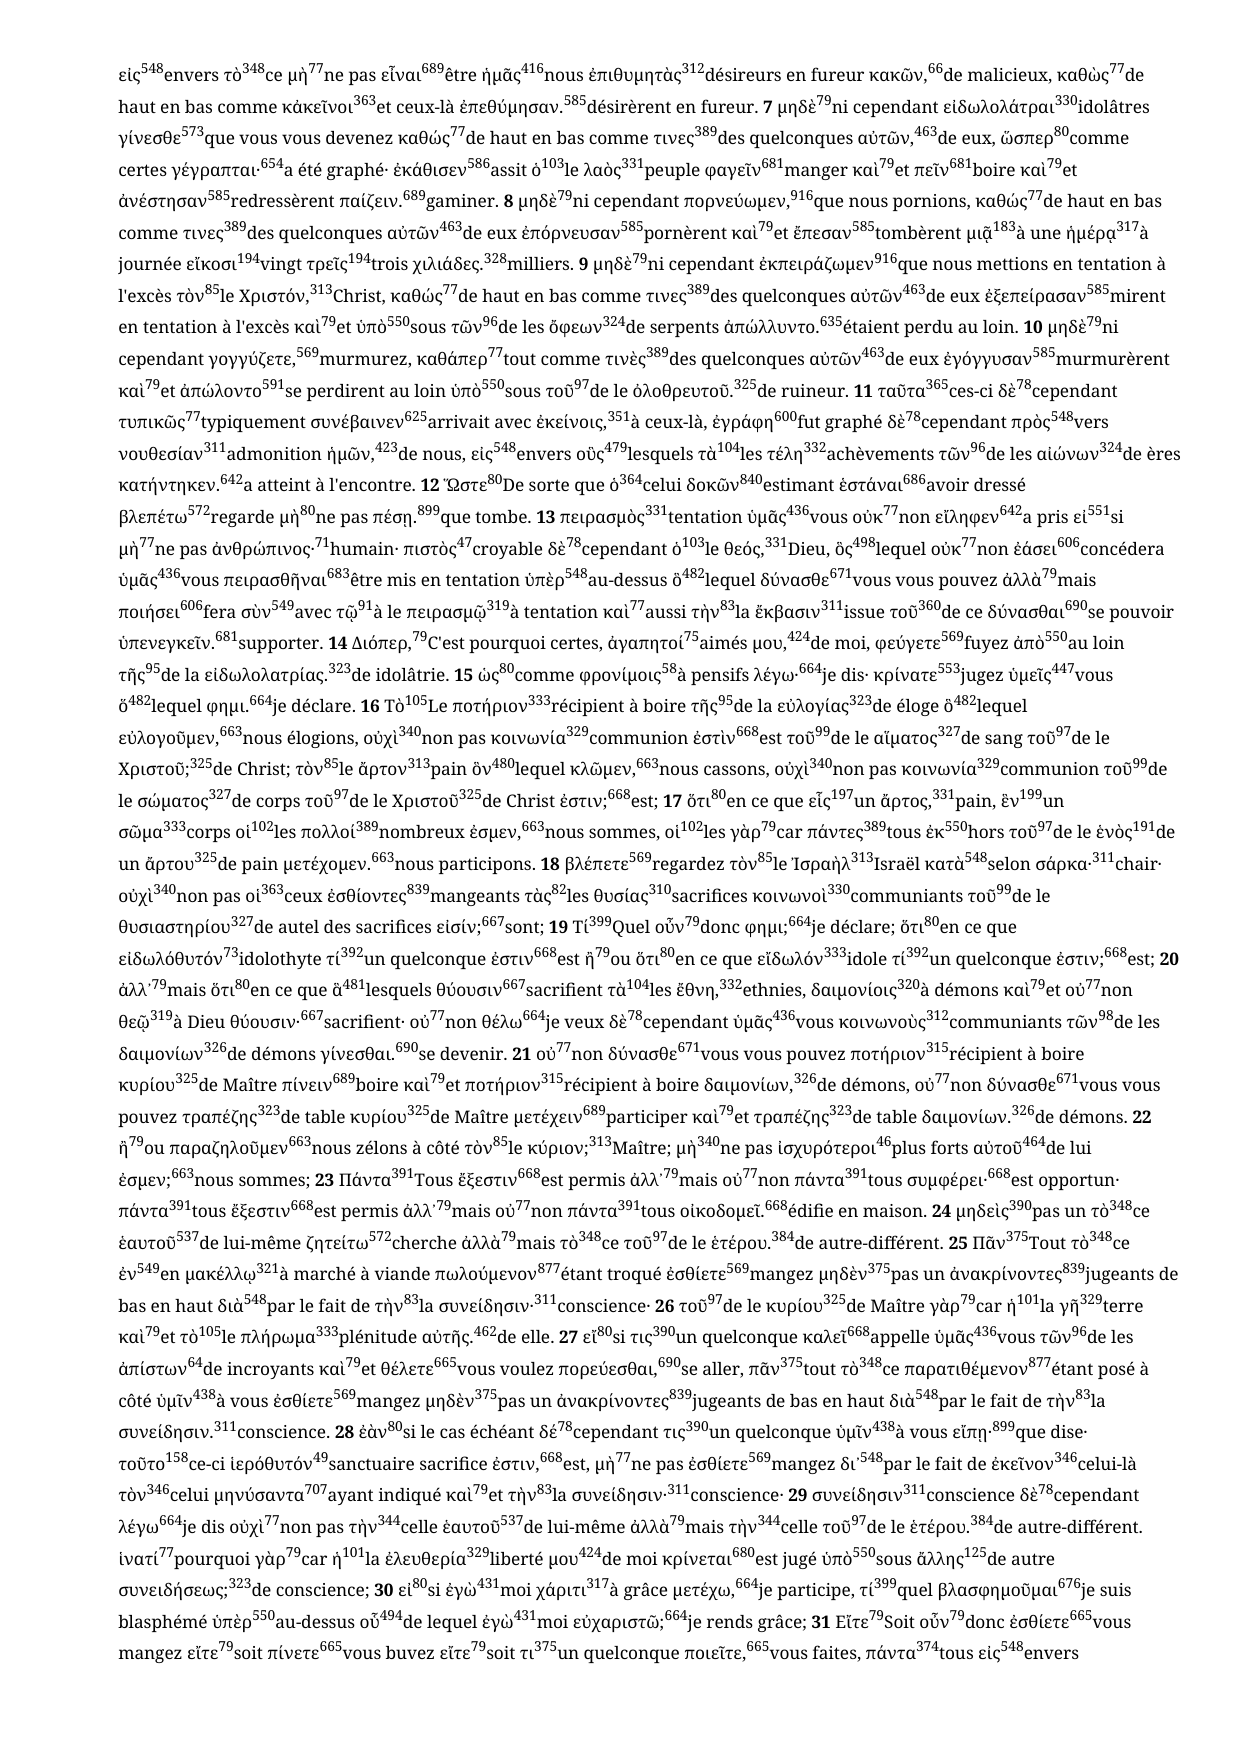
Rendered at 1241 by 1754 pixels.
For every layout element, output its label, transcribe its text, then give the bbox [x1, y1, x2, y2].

text 1 Οὐ77Non θέλω664je veux γὰρ79car ὑμᾶς436vous ἀγνοεῖν,689méconnaître, ἀδελφοί,336frères, ὅτι80en ce que οἱ102les πατέρες330pères ἡμῶν423de nous πάντες389tous ὑπὸ548sous τὴν83la νεφέλην311nuée ἦσαν624étaient καὶ79et πάντες389tous διὰ550par τῆς95de la θαλάσσης323de mer διῆλθον585passèrent à travers 2 καὶ79et πάντες389tous εἰς548envers τὸν85le Μωϋσῆν313Môusês ἐβαπτίσαντο591se baptisèrent ἐν549en τῇ89à la νεφέλῃ317à nuée καὶ79et ἐν549en τῇ89à la θαλάσσῃ317à mer 3 καὶ79et πάντες389tous τὸ87le αὐτὸ140même πνευματικὸν6soufflique βρῶμα315aliment ἔφαγον585mangèrent 4 καὶ79et πάντες389tous τὸ87le αὐτὸ140même πνευματικὸν6soufflique ἔπιον585burent πόμα·315breuvage· ἔπινον624buvaient γὰρ79car ἐκ550hors πνευματικῆς63de soufflique ἀκολουθούσης832de suivante πέτρας,323de roche, ἡ101la δὲ78cependant πέτρα329roche ἦν625était ὁ103le Χριστός.331Christ. 5 Ἀλλ᾽79Mais οὐκ77non ἐν549en τοῖς90à les πλείοσιν9à plus nombreusement αὐτῶν463de eux εὐδόκησεν586estima en bien ὁ103le θεός,331Dieu, κατεστρώθησαν599furent étendu de haut en bas γὰρ79car ἐν549en τῇ89à la ἐρήμῳ.57à déserte. 6 Ταῦτα365Ces-ci δὲ78cependant τύποι330modèles frappés ἡμῶν423de nous ἐγενήθησαν,599furent devenu, εἰς548envers τὸ348ce μὴ77ne pas εἶναι689être ἡμᾶς416nous ἐπιθυμητὰς312désireurs en fureur κακῶν,66de malicieux, καθὼς77de haut en bas comme κἀκεῖνοι363et ceux-là ἐπεθύμησαν.585désirèrent en fureur. 7 μηδὲ79ni cependant εἰδωλολάτραι330idolâtres γίνεσθε573que vous vous devenez καθώς77de haut en bas comme τινες389des quelconques αὐτῶν,463de eux, ὥσπερ80comme certes γέγραπται·654a été graphé· ἐκάθισεν586assit ὁ103le λαὸς331peuple φαγεῖν681manger καὶ79et πεῖν681boire καὶ79et ἀνέστησαν585redressèrent παίζειν.689gaminer. 8 μηδὲ79ni cependant πορνεύωμεν,916que nous pornions, καθώς77de haut en bas comme τινες389des quelconques αὐτῶν463de eux ἐπόρνευσαν585pornèrent καὶ79et ἔπεσαν585tombèrent μιᾷ183à une ἡμέρᾳ317à journée εἴκοσι194vingt τρεῖς194trois χιλιάδες.328milliers. 9 μηδὲ79ni cependant ἐκπειράζωμεν916que nous mettions en tentation à l'excès τὸν85le Χριστόν,313Christ, καθώς77de haut en bas comme τινες389des quelconques αὐτῶν463de eux ἐξεπείρασαν585mirent en tentation à l'excès καὶ79et ὑπὸ550sous τῶν96de les ὄφεων324de serpents ἀπώλλυντο.635étaient perdu au loin. 10 μηδὲ79ni cependant γογγύζετε,569murmurez, καθάπερ77tout comme τινὲς389des quelconques αὐτῶν463de eux ἐγόγγυσαν585murmurèrent καὶ79et ἀπώλοντο591se perdirent au loin ὑπὸ550sous τοῦ97de le ὀλοθρευτοῦ.325de ruineur. 11 ταῦτα365ces-ci δὲ78cependant τυπικῶς77typiquement συνέβαινεν625arrivait avec ἐκείνοις,351à ceux-là, ἐγράφη600fut graphé δὲ78cependant πρὸς548vers νουθεσίαν311admonition ἡμῶν,423de nous, εἰς548envers οὓς479lesquels τὰ104les τέλη332achèvements τῶν96de les αἰώνων324de ères κατήντηκεν.642a atteint à l'encontre. 12 Ὥστε80De sorte que ὁ364celui δοκῶν840estimant ἑστάναι686avoir dressé βλεπέτω572regarde μὴ80ne pas πέσῃ.899que tombe. 13 πειρασμὸς331tentation ὑμᾶς436vous οὐκ77non εἴληφεν642a pris εἰ551si μὴ77ne pas ἀνθρώπινος·71humain· πιστὸς47croyable δὲ78cependant ὁ103le θεός,331Dieu, ὃς498lequel οὐκ77non ἐάσει606concédera ὑμᾶς436vous πειρασθῆναι683être mis en tentation ὑπὲρ548au-dessus ὃ482lequel δύνασθε671vous vous pouvez ἀλλὰ79mais ποιήσει606fera σὺν549avec τῷ91à le πειρασμῷ319à tentation καὶ77aussi τὴν83la ἔκβασιν311issue τοῦ360de ce δύνασθαι690se pouvoir ὑπενεγκεῖν.681supporter. 14 Διόπερ,79C'est pourquoi certes, ἀγαπητοί75aimés μου,424de moi, φεύγετε569fuyez ἀπὸ550au loin τῆς95de la εἰδωλολατρίας.323de idolâtrie. 15 ὡς80comme φρονίμοις58à pensifs λέγω·664je dis· κρίνατε553jugez ὑμεῖς447vous ὅ482lequel φημι.664je déclare. 16 Τὸ105Le ποτήριον333récipient à boire τῆς95de la εὐλογίας323de éloge ὃ482lequel εὐλογοῦμεν,663nous élogions, οὐχὶ340non pas κοινωνία329communion ἐστὶν668est τοῦ99de le αἵματος327de sang τοῦ97de le Χριστοῦ;325de Christ; τὸν85le ἄρτον313pain ὃν480lequel κλῶμεν,663nous cassons, οὐχὶ340non pas κοινωνία329communion τοῦ99de le σώματος327de corps τοῦ97de le Χριστοῦ325de Christ ἐστιν;668est; 17 ὅτι80en ce que εἷς197un ἄρτος,331pain, ἓν199un σῶμα333corps οἱ102les πολλοί389nombreux ἐσμεν,663nous sommes, οἱ102les γὰρ79car πάντες389tous ἐκ550hors τοῦ97de le ἑνὸς191de un ἄρτου325de pain μετέχομεν.663nous participons. 18 βλέπετε569regardez τὸν85le Ἰσραὴλ313Israël κατὰ548selon σάρκα·311chair· οὐχὶ340non pas οἱ363ceux ἐσθίοντες839mangeants τὰς82les θυσίας310sacrifices κοινωνοὶ330communiants τοῦ99de le θυσιαστηρίου327de autel des sacrifices εἰσίν;667sont; 19 Τί399Quel οὖν79donc φημι;664je déclare; ὅτι80en ce que εἰδωλόθυτόν73idolothyte τί392un quelconque ἐστιν668est ἢ79ou ὅτι80en ce que εἴδωλόν333idole τί392un quelconque ἐστιν;668est; 20 ἀλλ᾽79mais ὅτι80en ce que ἃ481lesquels θύουσιν667sacrifient τὰ104les ἔθνη,332ethnies, δαιμονίοις320à démons καὶ79et οὐ77non θεῷ319à Dieu θύουσιν·667sacrifient· οὐ77non θέλω664je veux δὲ78cependant ὑμᾶς436vous κοινωνοὺς312communiants τῶν98de les δαιμονίων326de démons γίνεσθαι.690se devenir. 21 οὐ77non δύνασθε671vous vous pouvez ποτήριον315récipient à boire κυρίου325de Maître πίνειν689boire καὶ79et ποτήριον315récipient à boire δαιμονίων,326de démons, οὐ77non δύνασθε671vous vous pouvez τραπέζης323de table κυρίου325de Maître μετέχειν689participer καὶ79et τραπέζης323de table δαιμονίων.326de démons. 22 ἢ79ou παραζηλοῦμεν663nous zélons à côté τὸν85le κύριον;313Maître; μὴ340ne pas ἰσχυρότεροι46plus forts αὐτοῦ464de lui ἐσμεν;663nous sommes; 23 Πάντα391Tous ἔξεστιν668est permis ἀλλ᾽79mais οὐ77non πάντα391tous συμφέρει·668est opportun· πάντα391tous ἔξεστιν668est permis ἀλλ᾽79mais οὐ77non πάντα391tous οἰκοδομεῖ.668édifie en maison. 24 μηδεὶς390pas un τὸ348ce ἑαυτοῦ537de lui-même ζητείτω572cherche ἀλλὰ79mais τὸ348ce τοῦ97de le ἑτέρου.384de autre-différent. 25 Πᾶν375Tout τὸ348ce ἐν549en μακέλλῳ321à marché à viande πωλούμενον877étant troqué ἐσθίετε569mangez μηδὲν375pas un ἀνακρίνοντες839jugeants de bas en haut διὰ548par le fait de τὴν83la συνείδησιν·311conscience· 26 τοῦ97de le κυρίου325de Maître γὰρ79car ἡ101la γῆ329terre καὶ79et τὸ105le πλήρωμα333plénitude αὐτῆς.462de elle. 27 εἴ80si τις390un quelconque καλεῖ668appelle ὑμᾶς436vous τῶν96de les ἀπίστων64de incroyants καὶ79et θέλετε665vous voulez πορεύεσθαι,690se aller, πᾶν375tout τὸ348ce παρατιθέμενον877étant posé à côté ὑμῖν438à vous ἐσθίετε569mangez μηδὲν375pas un ἀνακρίνοντες839jugeants de bas en haut διὰ548par le fait de τὴν83la συνείδησιν.311conscience. 28 ἐὰν80si le cas échéant δέ78cependant τις390un quelconque ὑμῖν438à vous εἴπῃ·899que dise· τοῦτο158ce-ci ἱερόθυτόν49sanctuaire sacrifice ἐστιν,668est, μὴ77ne pas ἐσθίετε569mangez δι᾽548par le fait de ἐκεῖνον346celui-là τὸν346celui μηνύσαντα707ayant indiqué καὶ79et τὴν83la συνείδησιν·311conscience· 29 συνείδησιν311conscience δὲ78cependant λέγω664je dis οὐχὶ77non pas τὴν344celle ἑαυτοῦ537de lui-même ἀλλὰ79mais τὴν344celle τοῦ97de le ἑτέρου.384de autre-différent. ἱνατί77pourquoi γὰρ79car ἡ101la ἐλευθερία329liberté μου424de moi κρίνεται680est jugé ὑπὸ550sous ἄλλης125de autre συνειδήσεως;323de conscience; 30 εἰ80si ἐγὼ431moi χάριτι317à grâce μετέχω,664je participe, τί399quel βλασφημοῦμαι676je suis blasphémé ὑπὲρ550au-dessus οὗ494de lequel ἐγὼ431moi εὐχαριστῶ;664je rends grâce; 31 Εἴτε79Soit οὖν79donc ἐσθίετε665vous mangez εἴτε79soit πίνετε665vous buvez εἴτε79soit τι375un quelconque ποιεῖτε,665vous faites, πάντα374tous εἰς548envers δόξαν311gloire θεοῦ325de Dieu ποιεῖτε.569faites. 32 ἀπρόσκοποι46irréprochables καὶ79et Ἰουδαίοις58à Ioudaiens γίνεσθε573que vous vous devenez καὶ79et Ἕλλησιν318à Hellèns καὶ79et τῇ89à la ἐκκλησίᾳ317à église τοῦ97de le θεοῦ,325de Dieu, 33 καθὼς77de haut en bas comme κἀγὼ431et moi πάντα374tous πᾶσιν377à tous ἀρέσκω664je plais μὴ79ne pas ζητῶν840cherchant τὸ87le ἐμαυτοῦ511de moi-même σύμφορον55convenable ἀλλὰ79mais τὸ348ce τῶν96de les πολλῶν,383de nombreux, ἵνα80afin que σωθῶσιν.910que soient sauvé. [118, 59, 1181, 1665]
